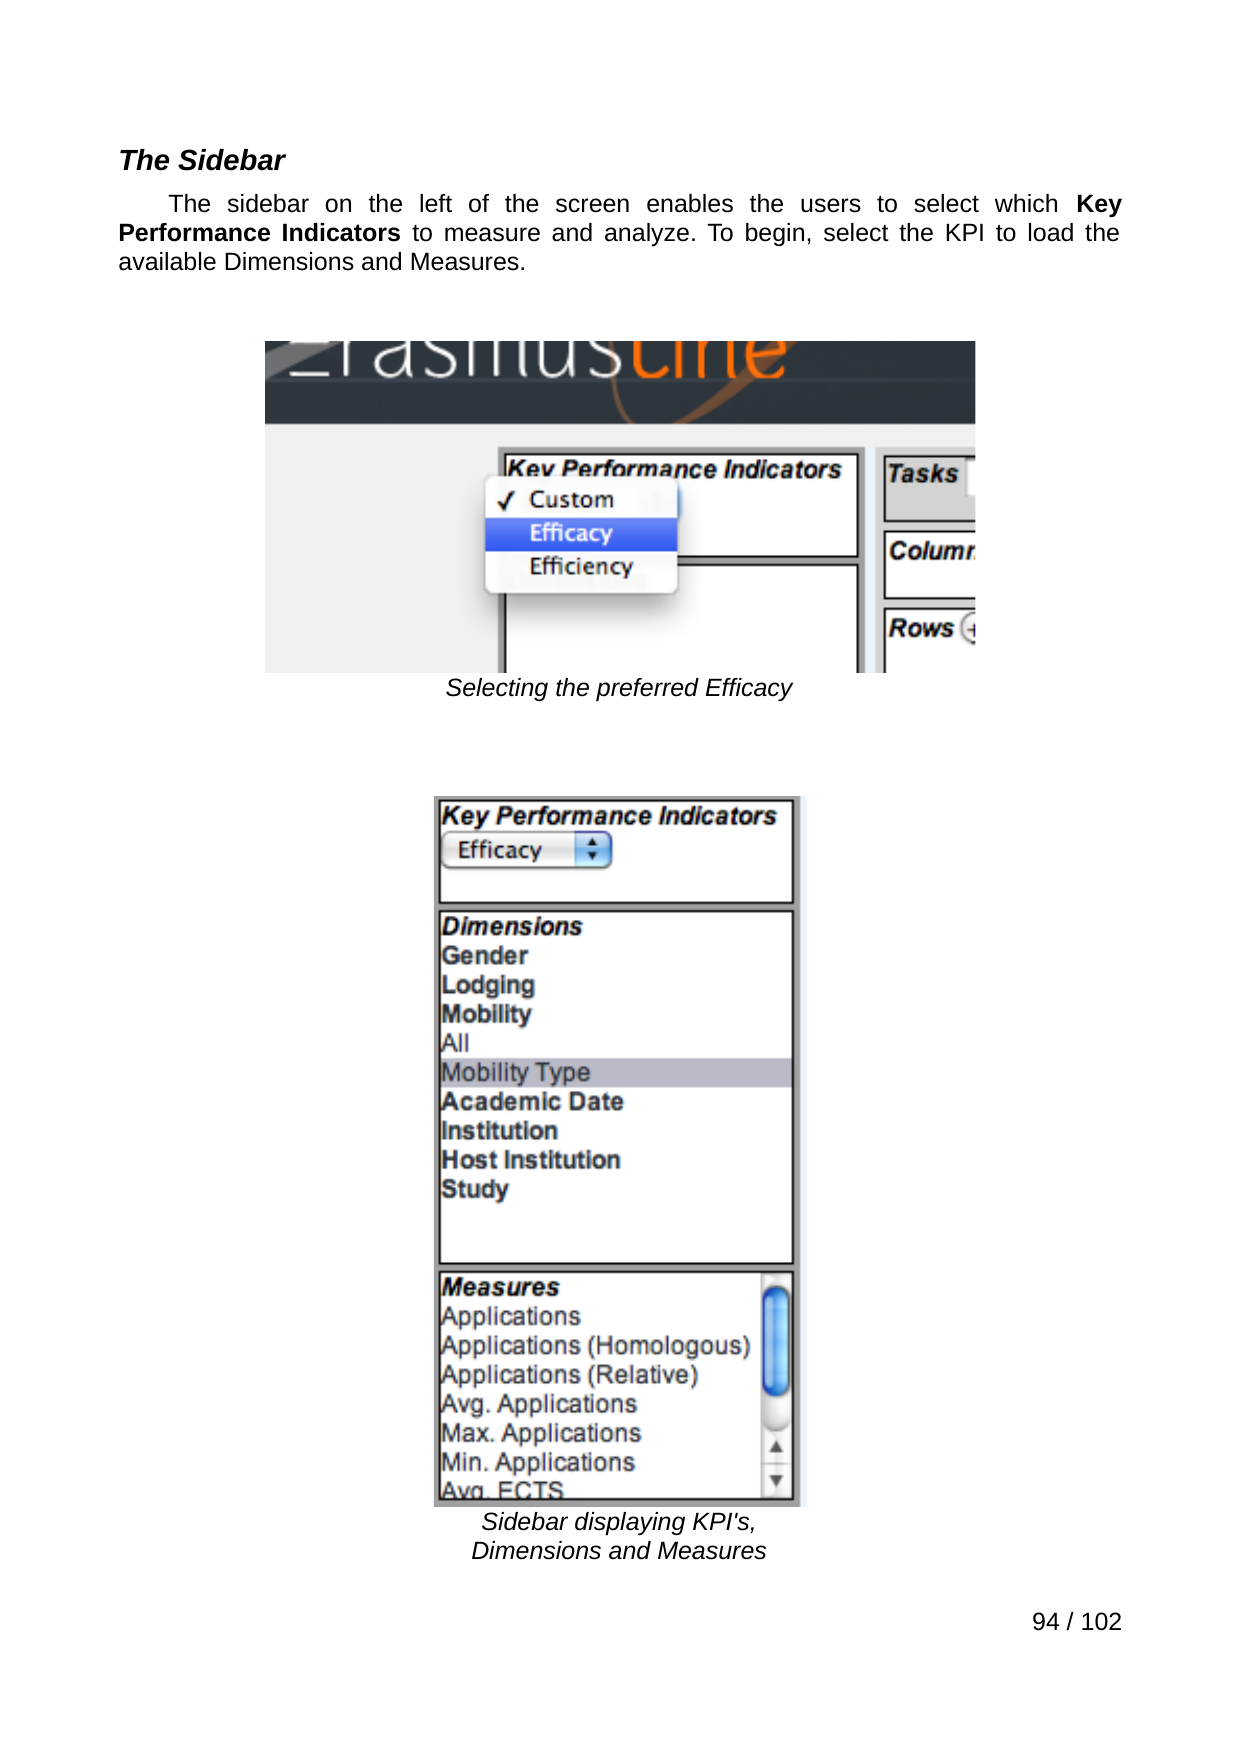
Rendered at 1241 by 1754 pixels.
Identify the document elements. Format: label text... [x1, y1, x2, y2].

text The sidebar on the left of the screen enables the users to select which Key Performance Indicators to measure and analyze. To begin, select the KPI to load the available Dimensions and Measures. [118, 189, 1122, 275]
subtitle The Sidebar [118, 143, 1122, 177]
picture [433, 796, 807, 1507]
picture [265, 341, 976, 673]
text Sidebar displaying KPI's, Dimensions and Measures [434, 1507, 807, 1564]
text Selecting the preferred Efficacy [265, 673, 975, 702]
